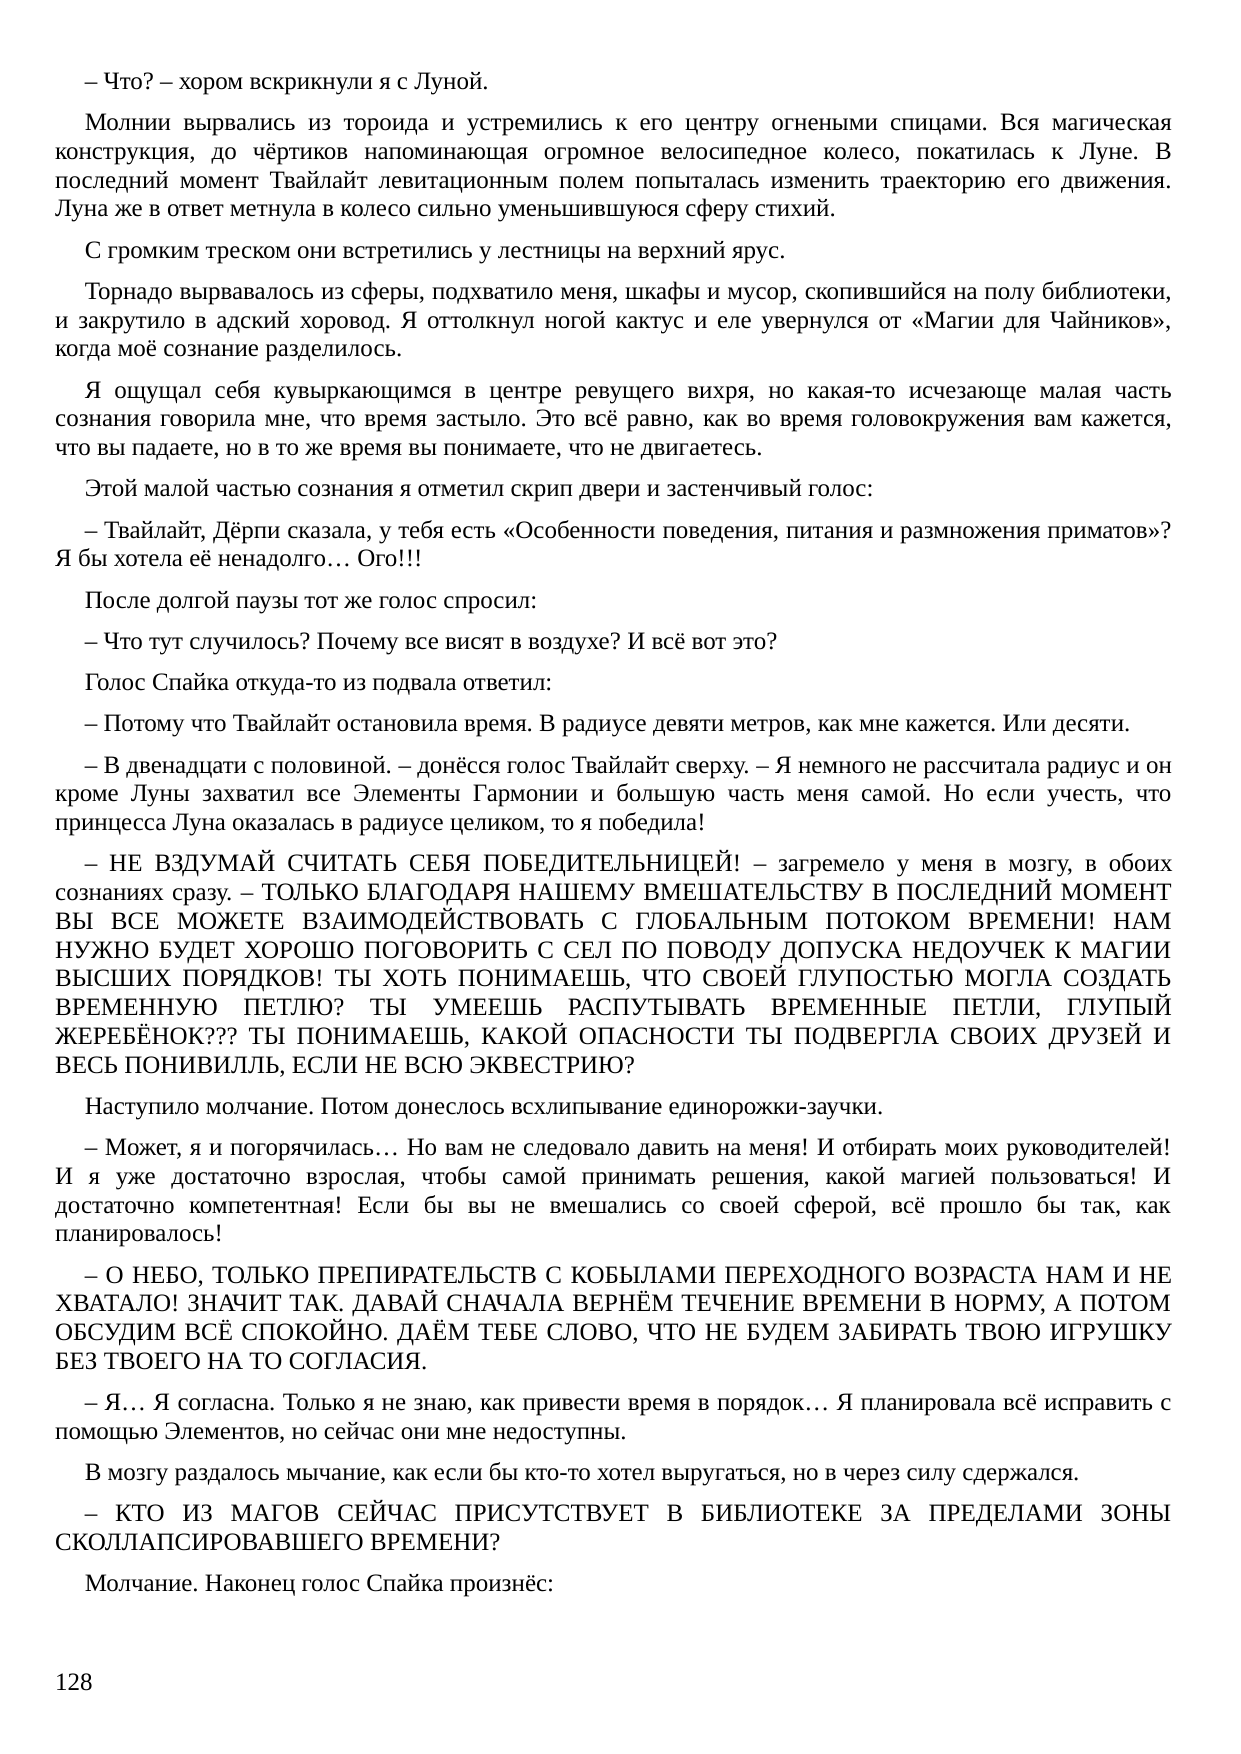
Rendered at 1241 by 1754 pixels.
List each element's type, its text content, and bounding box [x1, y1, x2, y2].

text В мозгу раздалось мычание, как если бы кто-то хотел выругаться, но в через силу сдержался. [55, 1457, 1173, 1486]
text Молчание. Наконец голос Спайка произнёс: [55, 1568, 1173, 1597]
text – Твайлайт, Дёрпи сказала, у тебя есть «Особенности поведения, питания и размножения приматов»? Я бы хотела её ненадолго… Ого!!! [55, 515, 1173, 572]
text – Потому что Твайлайт остановила время. В радиусе девяти метров, как мне кажется. Или десяти. [55, 708, 1173, 737]
text С громким треском они встретились у лестницы на верхний ярус. [55, 235, 1173, 263]
text – О НЕБО, ТОЛЬКО ПРЕПИРАТЕЛЬСТВ С КОБЫЛАМИ ПЕРЕХОДНОГО ВОЗРАСТА НАМ И НЕ ХВАТАЛО! ЗНАЧИТ ТАК. ДАВАЙ СНАЧАЛА ВЕРНЁМ ТЕЧЕНИЕ ВРЕМЕНИ В НОРМУ, А ПОТОМ ОБСУДИМ ВСЁ СПОКОЙНО. ДАЁМ ТЕБЕ СЛОВО, ЧТО НЕ БУДЕМ ЗАБИРАТЬ ТВОЮ ИГРУШКУ БЕЗ ТВОЕГО НА ТО СОГЛАСИЯ. [55, 1260, 1173, 1375]
text Голос Спайка откуда-то из подвала ответил: [55, 667, 1173, 696]
text После долгой паузы тот же голос спросил: [55, 585, 1173, 613]
text Молнии вырвались из тороида и устремились к его центру огнеными спицами. Вся магическая конструкция, до чёртиков напоминающая огромное велосипедное колесо, покатилась к Луне. В последний момент Твайлайт левитационным полем попыталась изменить траекторию его движения. Луна же в ответ метнула в колесо сильно уменьшившуюся сферу стихий. [55, 107, 1173, 222]
text – НЕ ВЗДУМАЙ СЧИТАТЬ СЕБЯ ПОБЕДИТЕЛЬНИЦЕЙ! – загремело у меня в мозгу, в обоих сознаниях сразу. – ТОЛЬКО БЛАГОДАРЯ НАШЕМУ ВМЕШАТЕЛЬСТВУ В ПОСЛЕДНИЙ МОМЕНТ ВЫ ВСЕ МОЖЕТЕ ВЗАИМОДЕЙСТВОВАТЬ С ГЛОБАЛЬНЫМ ПОТОКОМ ВРЕМЕНИ! НАМ НУЖНО БУДЕТ ХОРОШО ПОГОВОРИТЬ С СЕЛ ПО ПОВОДУ ДОПУСКА НЕДОУЧЕК К МАГИИ ВЫСШИХ ПОРЯДКОВ! ТЫ ХОТЬ ПОНИМАЕШЬ, ЧТО СВОЕЙ ГЛУПОСТЬЮ МОГЛА СОЗДАТЬ ВРЕМЕННУЮ ПЕТЛЮ? ТЫ УМЕЕШЬ РАСПУТЫВАТЬ ВРЕМЕННЫЕ ПЕТЛИ, ГЛУПЫЙ ЖЕРЕБЁНОК??? ТЫ ПОНИМАЕШЬ, КАКОЙ ОПАСНОСТИ ТЫ ПОДВЕРГЛА СВОИХ ДРУЗЕЙ И ВЕСЬ ПОНИВИЛЛЬ, ЕСЛИ НЕ ВСЮ ЭКВЕСТРИЮ? [55, 848, 1173, 1078]
text Я ощущал себя кувыркающимся в центре ревущего вихря, но какая-то исчезающе малая часть сознания говорила мне, что время застыло. Это всё равно, как во время головокружения вам кажется, что вы падаете, но в то же время вы понимаете, что не двигаетесь. [55, 375, 1173, 461]
text – Что? – хором вскрикнули я с Луной. [55, 66, 1173, 95]
text – В двенадцати с половиной. – донёсся голос Твайлайт сверху. – Я немного не рассчитала радиус и он кроме Луны захватил все Элементы Гармонии и большую часть меня самой. Но если учесть, что принцесса Луна оказалась в радиусе целиком, то я победила! [55, 750, 1173, 836]
text – Может, я и погорячилась… Но вам не следовало давить на меня! И отбирать моих руководителей! И я уже достаточно взрослая, чтобы самой принимать решения, какой магией пользоваться! И достаточно компетентная! Если бы вы не вмешались со своей сферой, всё прошло бы так, как планировалось! [55, 1132, 1173, 1247]
text – Что тут случилось? Почему все висят в воздухе? И всё вот это? [55, 626, 1173, 655]
text Торнадо вырвавалось из сферы, подхватило меня, шкафы и мусор, скопившийся на полу библиотеки, и закрутило в адский хоровод. Я оттолкнул ногой кактус и еле увернулся от «Магии для Чайников», когда моё сознание разделилось. [55, 276, 1173, 362]
text Наступило молчание. Потом донеслось всхлипывание единорожки-заучки. [55, 1091, 1173, 1120]
text – КТО ИЗ МАГОВ СЕЙЧАС ПРИСУТСТВУЕТ В БИБЛИОТЕКЕ ЗА ПРЕДЕЛАМИ ЗОНЫ СКОЛЛАПСИРОВАВШЕГО ВРЕМЕНИ? [55, 1498, 1173, 1556]
text Этой малой частью сознания я отметил скрип двери и застенчивый голос: [55, 473, 1173, 502]
text – Я… Я согласна. Только я не знаю, как привести время в порядок… Я планировала всё исправить с помощью Элементов, но сейчас они мне недоступны. [55, 1387, 1173, 1445]
